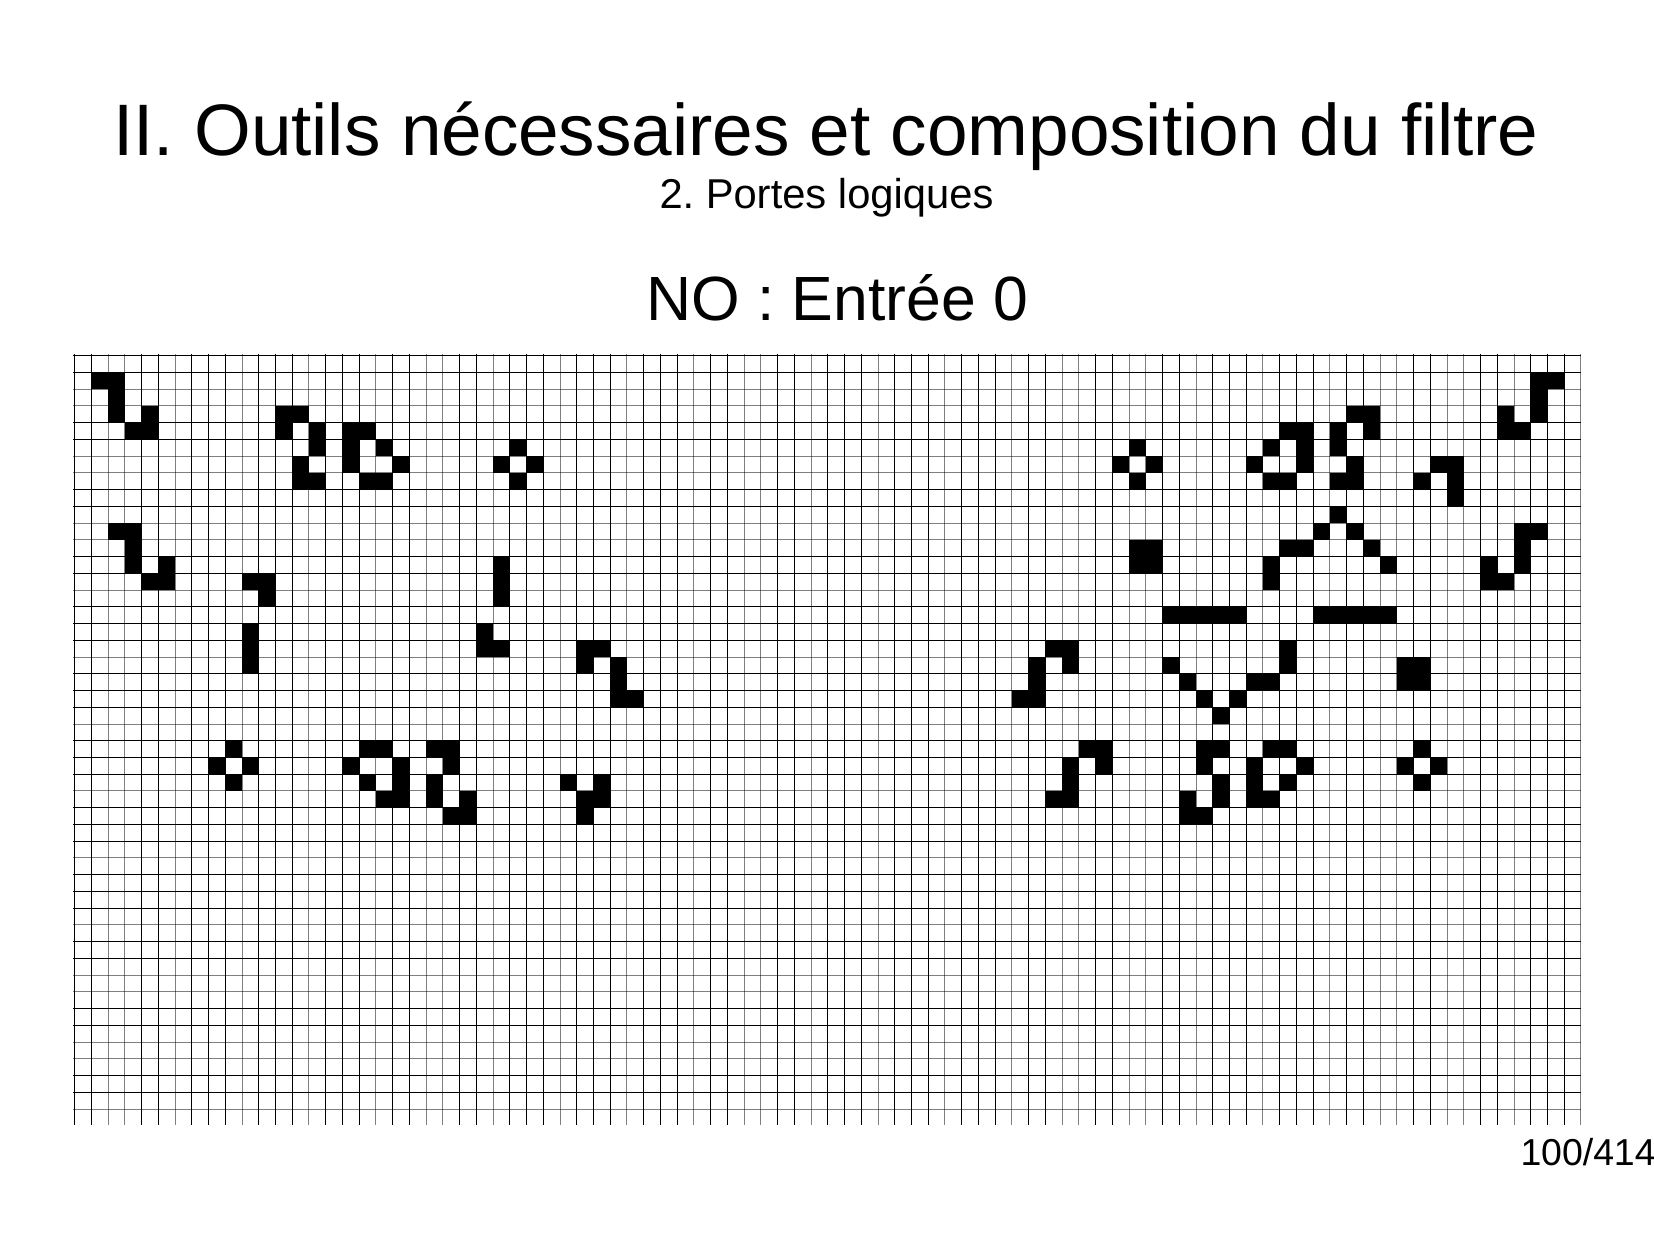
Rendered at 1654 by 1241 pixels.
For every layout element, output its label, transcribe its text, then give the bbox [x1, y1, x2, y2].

text_box <number>/414 [1505, 1124, 1654, 1182]
text_box NO : Entrée 0 [631, 256, 1044, 342]
picture [73, 354, 1581, 1125]
title II. Outils nécessaires et composition du filtre 2. Portes logiques [82, 49, 1571, 257]
